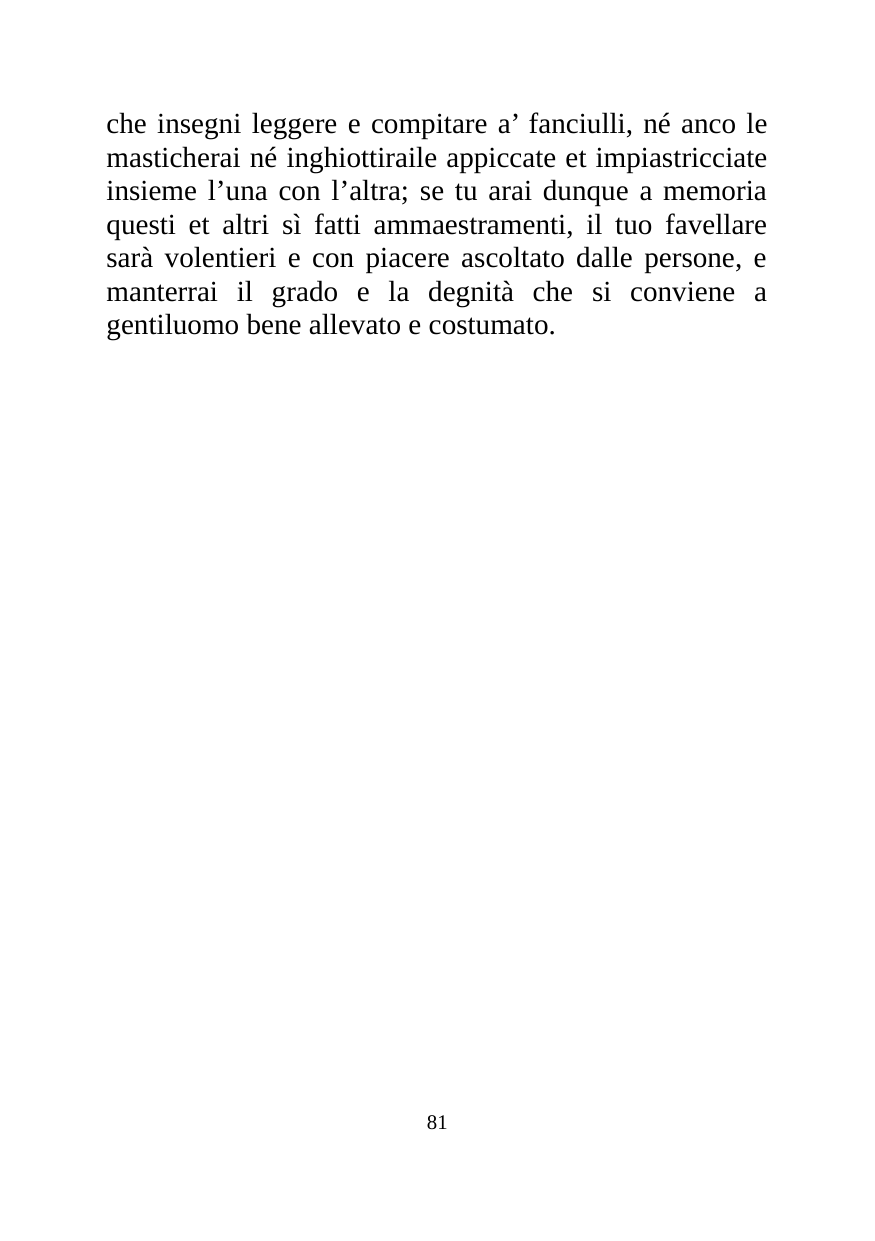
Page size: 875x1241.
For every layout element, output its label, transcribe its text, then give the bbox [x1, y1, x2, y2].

text che insegni leggere e compitare a’ fanciulli, né anco le masticherai né inghiottiraile appiccate et impiastricciate insieme l’una con l’altra; se tu arai dunque a memoria questi et altri sì fatti ammaestramenti, il tuo favellare sarà volentieri e con piacere ascoltato dalle persone, e manterrai il grado e la degnità che si conviene a gentiluomo bene allevato e costumato. [106, 106, 768, 341]
